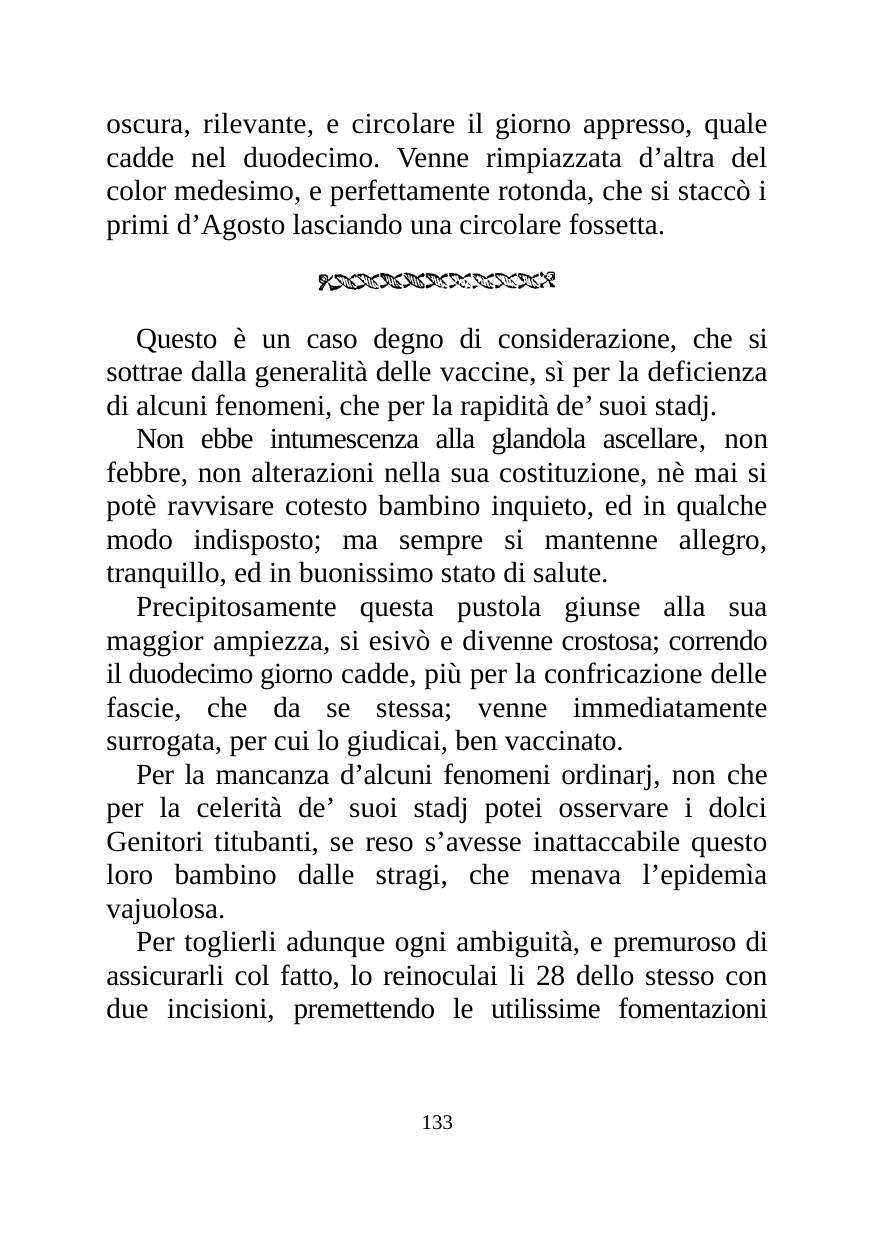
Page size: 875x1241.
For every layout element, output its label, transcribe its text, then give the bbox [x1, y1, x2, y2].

text oscura, rilevante, e circolare il giorno appresso, quale cadde nel duodecimo. Venne rimpiazzata d’altra del color medesimo, e perfettamente rotonda, che si staccò i primi d’Agosto lasciando una circolare fossetta. [106, 106, 768, 240]
text Per toglierli adunque ogni ambiguità, e premuroso di assicurarli col fatto, lo reinoculai li 28 dello stesso con due incisioni, premettendo le utilissime fomentazioni [106, 924, 768, 1025]
text Questo è un caso degno di considerazione, che si sottrae dalla generalità delle vaccine, sì per la deficienza di alcuni fenomeni, che per la rapidità de’ suoi stadj. [106, 321, 768, 421]
text Precipitosamente questa pustola giunse alla sua maggior ampiezza, si esivò e divenne crostosa; correndo il duodecimo giorno cadde, più per la confricazione delle fascie, che da se stessa; venne immediatamente surrogata, per cui lo giudicai, ben vaccinato. [106, 589, 768, 757]
text Per la mancanza d’alcuni fenomeni ordinarj, non che per la celerità de’ suoi stadj potei osservare i dolci Genitori titubanti, se reso s’avesse inattaccabile questo loro bambino dalle stragi, che menava l’epidemìa vajuolosa. [106, 757, 768, 924]
text Non ebbe intumescenza alla glandola ascellare, non febbre, non alterazioni nella sua costituzione, nè mai si potè ravvisare cotesto bambino inquieto, ed in qualche modo indisposto; ma sempre si mantenne allegro, tranquillo, ed in buonissimo stato di salute. [106, 421, 768, 589]
